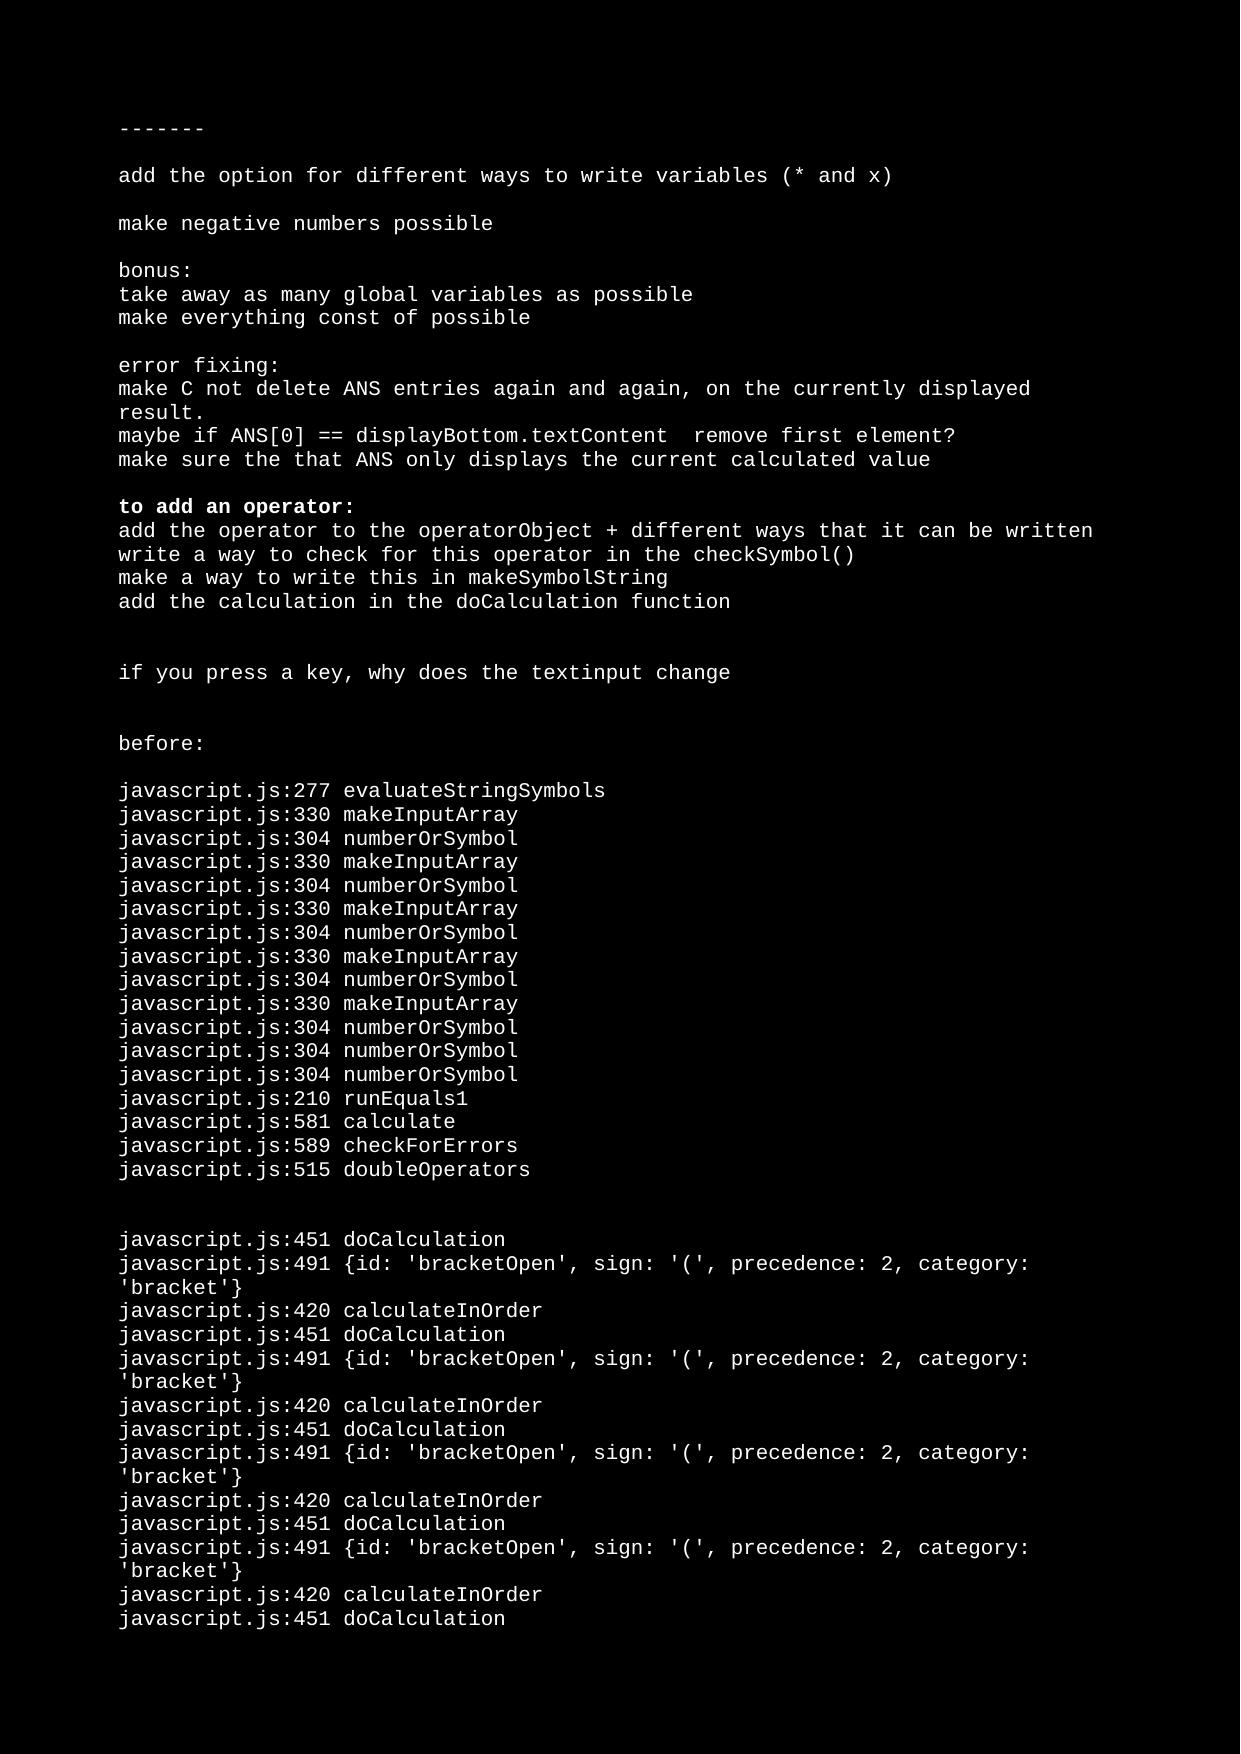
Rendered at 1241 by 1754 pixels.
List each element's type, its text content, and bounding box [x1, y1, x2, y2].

text javascript.js:451 doCalculation [118, 1608, 1122, 1631]
text javascript.js:304 numberOrSymbol [118, 875, 1122, 898]
text javascript.js:304 numberOrSymbol [118, 827, 1122, 851]
text javascript.js:491 {id: 'bracketOpen', sign: '(', precedence: 2, category: 'bracket'} [118, 1253, 1122, 1300]
text javascript.js:330 makeInputArray [118, 993, 1122, 1017]
text javascript.js:491 {id: 'bracketOpen', sign: '(', precedence: 2, category: 'bracket'} [118, 1442, 1122, 1489]
text maybe if ANS[0] == displayBottom.textContent remove first element? [118, 426, 1122, 449]
text bonus: [118, 260, 1122, 284]
text javascript.js:330 makeInputArray [118, 804, 1122, 827]
text javascript.js:420 calculateInOrder [118, 1489, 1122, 1513]
text javascript.js:589 checkForErrors [118, 1135, 1122, 1158]
text javascript.js:451 doCalculation [118, 1513, 1122, 1537]
text make sure the that ANS only displays the current calculated value [118, 449, 1122, 473]
text javascript.js:330 makeInputArray [118, 946, 1122, 969]
text write a way to check for this operator in the checkSymbol() [118, 544, 1122, 567]
text javascript.js:420 calculateInOrder [118, 1395, 1122, 1419]
text make everything const of possible [118, 307, 1122, 331]
text make a way to write this in makeSymbolString [118, 567, 1122, 591]
text make negative numbers possible [118, 213, 1122, 236]
text if you press a key, why does the textinput change [118, 662, 1122, 686]
text javascript.js:491 {id: 'bracketOpen', sign: '(', precedence: 2, category: 'bracket'} [118, 1348, 1122, 1395]
text javascript.js:420 calculateInOrder [118, 1584, 1122, 1608]
text javascript.js:451 doCalculation [118, 1229, 1122, 1253]
text javascript.js:515 doubleOperators [118, 1158, 1122, 1182]
text javascript.js:330 makeInputArray [118, 851, 1122, 875]
text javascript.js:330 makeInputArray [118, 898, 1122, 922]
text javascript.js:304 numberOrSymbol [118, 922, 1122, 946]
text javascript.js:277 evaluateStringSymbols [118, 780, 1122, 804]
text javascript.js:304 numberOrSymbol [118, 1017, 1122, 1040]
text take away as many global variables as possible [118, 284, 1122, 307]
text javascript.js:451 doCalculation [118, 1324, 1122, 1348]
text ------- [118, 118, 1122, 142]
text javascript.js:304 numberOrSymbol [118, 1064, 1122, 1088]
text add the operator to the operatorObject + different ways that it can be written [118, 520, 1122, 544]
text javascript.js:304 numberOrSymbol [118, 1040, 1122, 1064]
text javascript.js:491 {id: 'bracketOpen', sign: '(', precedence: 2, category: 'bracket'} [118, 1537, 1122, 1584]
text javascript.js:420 calculateInOrder [118, 1300, 1122, 1324]
text javascript.js:210 runEquals1 [118, 1088, 1122, 1111]
text add the calculation in the doCalculation function [118, 591, 1122, 615]
text make C not delete ANS entries again and again, on the currently displayed result. [118, 378, 1122, 426]
text javascript.js:451 doCalculation [118, 1419, 1122, 1442]
text before: [118, 733, 1122, 757]
text javascript.js:581 calculate [118, 1111, 1122, 1135]
text add the option for different ways to write variables (* and x) [118, 165, 1122, 189]
text error fixing: [118, 354, 1122, 378]
text javascript.js:304 numberOrSymbol [118, 969, 1122, 993]
text to add an operator: [118, 496, 1122, 520]
